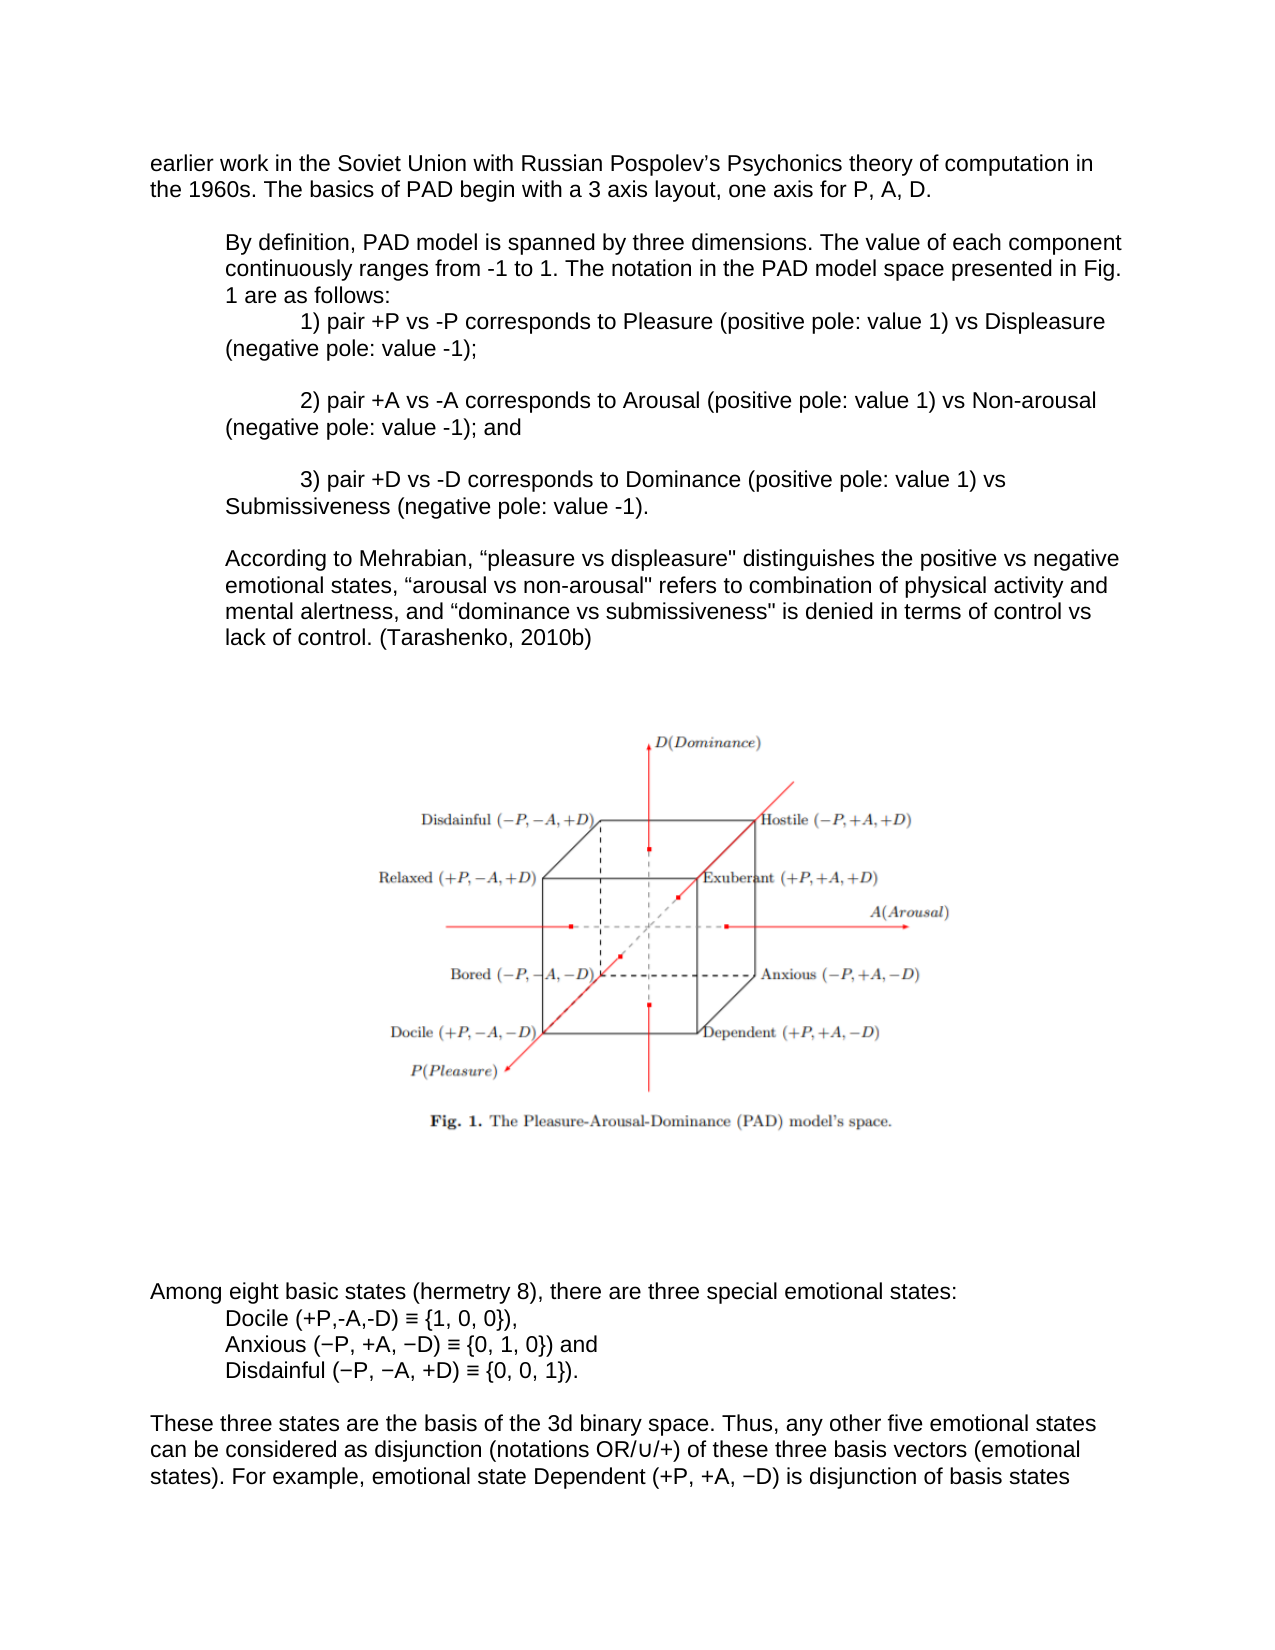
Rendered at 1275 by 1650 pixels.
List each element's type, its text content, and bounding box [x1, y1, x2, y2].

text 1) pair +P vs -P corresponds to Pleasure (positive pole: value 1) vs Displeasure (negative pole: value -1); [225, 308, 1125, 361]
text Disdainful (−P, −A, +D) ≡ {0, 0, 1}). [150, 1357, 1125, 1384]
picture [242, 655, 1064, 1200]
text (negative pole: value -1); and [225, 413, 1125, 440]
text These three states are the basis of the 3d binary space. Thus, any other five emotional states can be considered as disjunction (notations OR/∪/+) of these three basis vectors (emotional states). For example, emotional state Dependent (+P, +A, −D) is disjunction of basis states [150, 1410, 1125, 1489]
text According to Mehrabian, “pleasure vs displeasure" distinguishes the positive vs negative emotional states, “arousal vs non-arousal" refers to combination of physical activity and mental alertness, and “dominance vs submissiveness" is denied in terms of control vs lack of control. (Tarashenko, 2010b) [225, 545, 1125, 651]
text Docile (+P,-A,-D) ≡ {1, 0, 0}), [150, 1305, 1125, 1331]
text earlier work in the Soviet Union with Russian Pospolev’s Psychonics theory of computation in the 1960s. The basics of PAD begin with a 3 axis layout, one axis for P, A, D. [150, 150, 1125, 203]
text Anxious (−P, +A, −D) ≡ {0, 1, 0}) and [150, 1331, 1125, 1357]
text By definition, PAD model is spanned by three dimensions. The value of each component continuously ranges from -1 to 1. The notation in the PAD model space presented in Fig. 1 are as follows: [225, 229, 1125, 308]
text Among eight basic states (hermetry 8), there are three special emotional states: [150, 1278, 1125, 1305]
text 3) pair +D vs -D corresponds to Dominance (positive pole: value 1) vs Submissiveness (negative pole: value -1). [225, 466, 1125, 519]
text 2) pair +A vs -A corresponds to Arousal (positive pole: value 1) vs Non-arousal [225, 387, 1125, 413]
